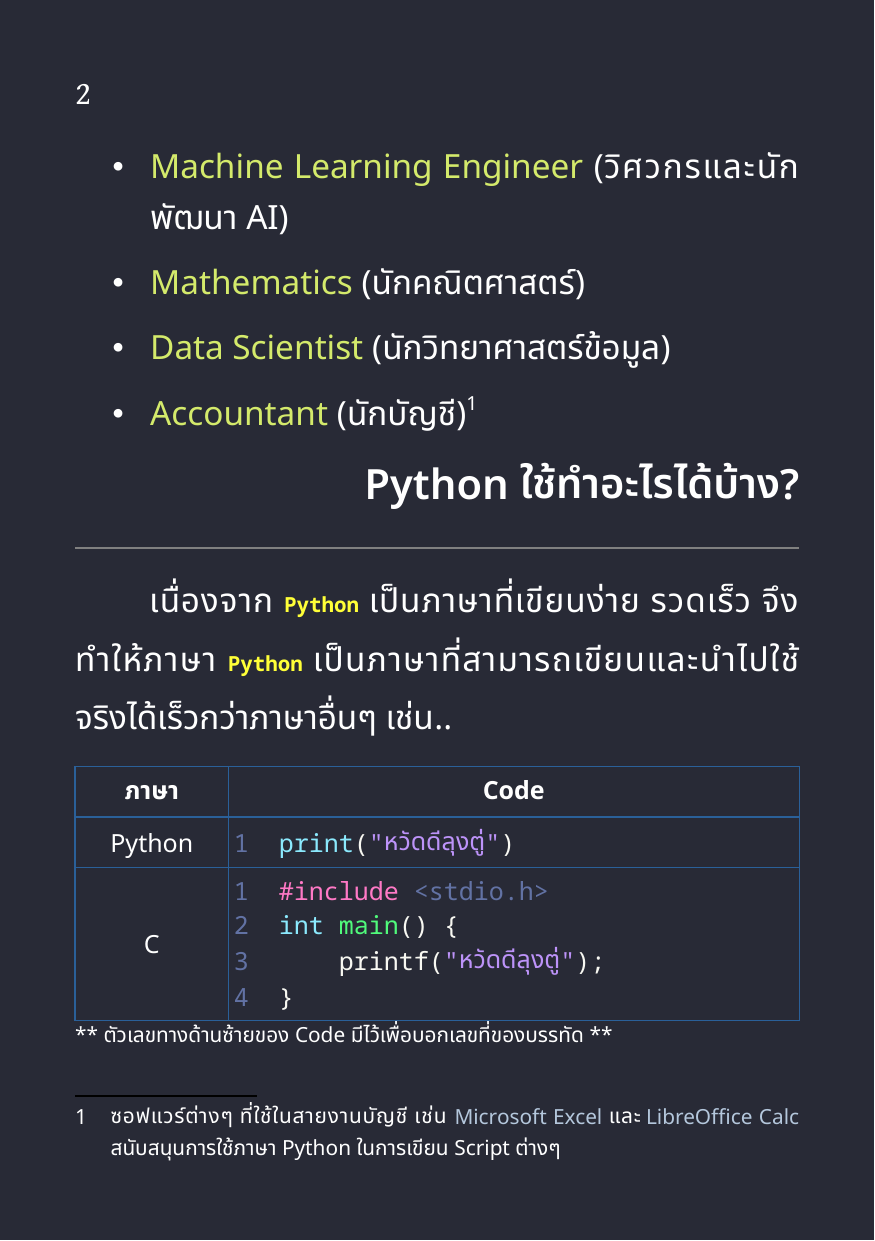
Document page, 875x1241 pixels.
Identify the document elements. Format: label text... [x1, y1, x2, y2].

table_header ภาษา [76, 767, 228, 816]
subtitle Python ใช้ทำอะไรได้บ้าง? [134, 454, 799, 518]
table_cell 1 #include <stdio.h> 2 int main() { 3 printf("หวัดดีลุงตู่"); 4 } [229, 868, 799, 1020]
table_cell Python [76, 818, 228, 867]
table_cell 1 print("หวัดดีลุงตู่") [229, 818, 799, 867]
table_header Code [229, 767, 799, 816]
list Machine Learning Engineer (วิศวกรและนักพัฒนา AI) [112, 143, 799, 244]
table_cell C [76, 868, 228, 1020]
list ซอฟแวร์ต่างๆ ที่ใช้ในสายงานบัญชี เช่น Microsoft Excel และLibreOffice Calc สนับสนุนการใช้ภาษา Python ในการเขียน Script ต่างๆ [75, 1102, 799, 1165]
text เนื่องจาก Python เป็นภาษาที่เขียนง่าย รวดเร็ว จึงทำให้ภาษา Python เป็นภาษาที่สามารถเขียนและนำไปใช้จริงได้เร็วกว่าภาษาอื่นๆ เช่น.. [75, 577, 799, 744]
list Mathematics (นักคณิตศาสตร์) [112, 259, 799, 309]
text ** ตัวเลขทางด้านซ้ายของ Code มีไว้เพื่อบอกเลขที่ของบรรทัด ** [75, 1021, 799, 1052]
list Data Scientist (นักวิทยาศาสตร์ข้อมูล) [112, 324, 799, 375]
list Accountant (นักบัญชี) [112, 389, 799, 440]
